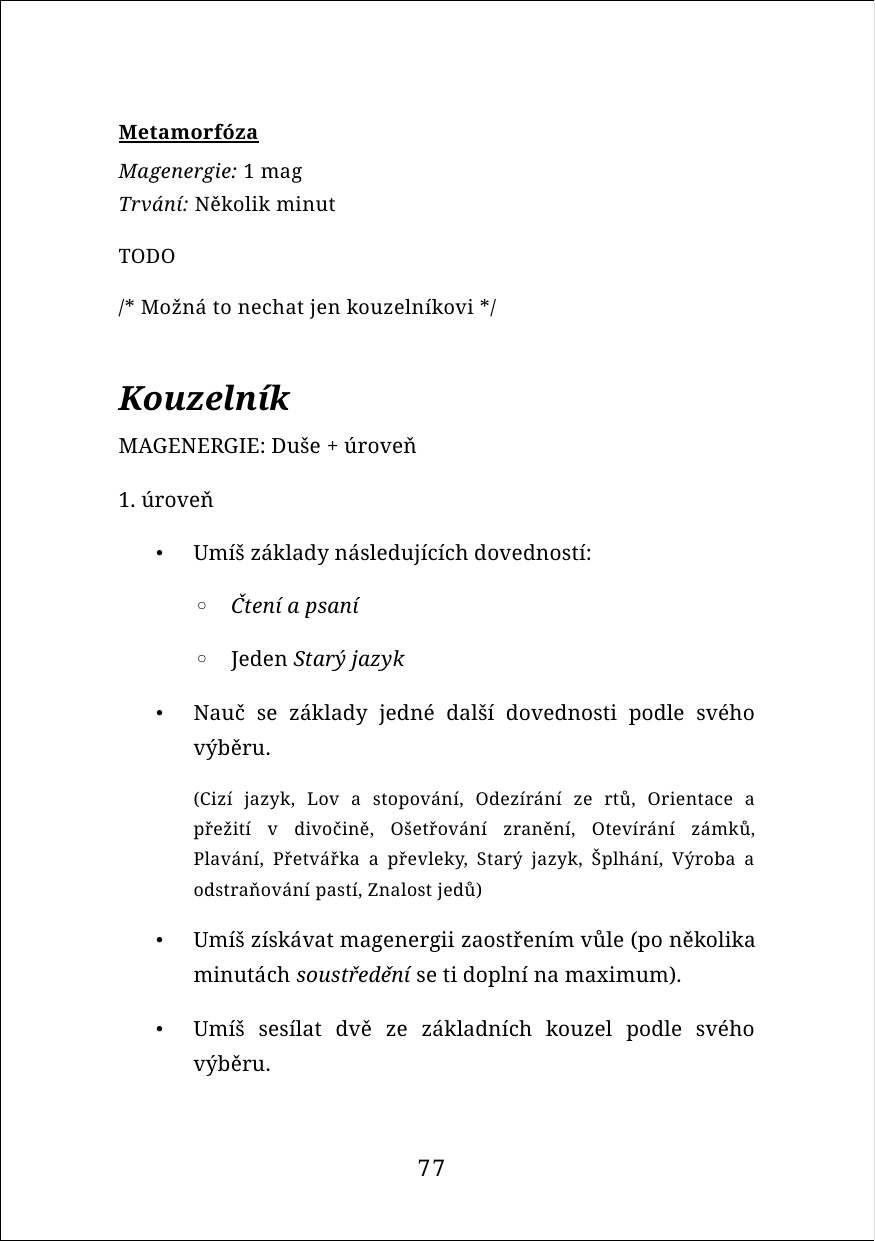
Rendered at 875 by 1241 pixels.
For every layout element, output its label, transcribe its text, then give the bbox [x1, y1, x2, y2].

list Umíš získávat magenergii zaostřením vůle (po několika minutách soustředění se ti doplní na maximum). [156, 925, 756, 989]
list Jeden Starý jazyk [193, 644, 756, 673]
subtitle Kouzelník [118, 374, 756, 420]
text /* Možná to nechat jen kouzelníkovi */ [118, 293, 756, 320]
text TODO [118, 242, 756, 269]
list Čtení a psaní [193, 591, 756, 619]
text MAGENERGIE: Duše + úroveň [118, 431, 756, 460]
text Magenergie: 1 mag Trvání: Několik minut [118, 157, 756, 218]
list (Cizí jazyk, Lov a stopování, Odezírání ze rtů, Orientace a přežití v divočině, Ošetřování zranění, Otevírání zámků, Plavání, Přetvářka a převleky, Starý jazyk, Šplhání, Výroba a odstraňování pastí, Znalost jedů) [156, 786, 756, 901]
subtitle Metamorfóza [118, 118, 756, 145]
list Nauč se základy jedné další dovednosti podle svého výběru. [156, 698, 756, 762]
text 1. úroveň [118, 485, 756, 513]
list Umíš sesílat dvě ze základních kouzel podle svého výběru. [156, 1014, 756, 1078]
list Umíš základy následujících dovedností: [156, 538, 756, 566]
